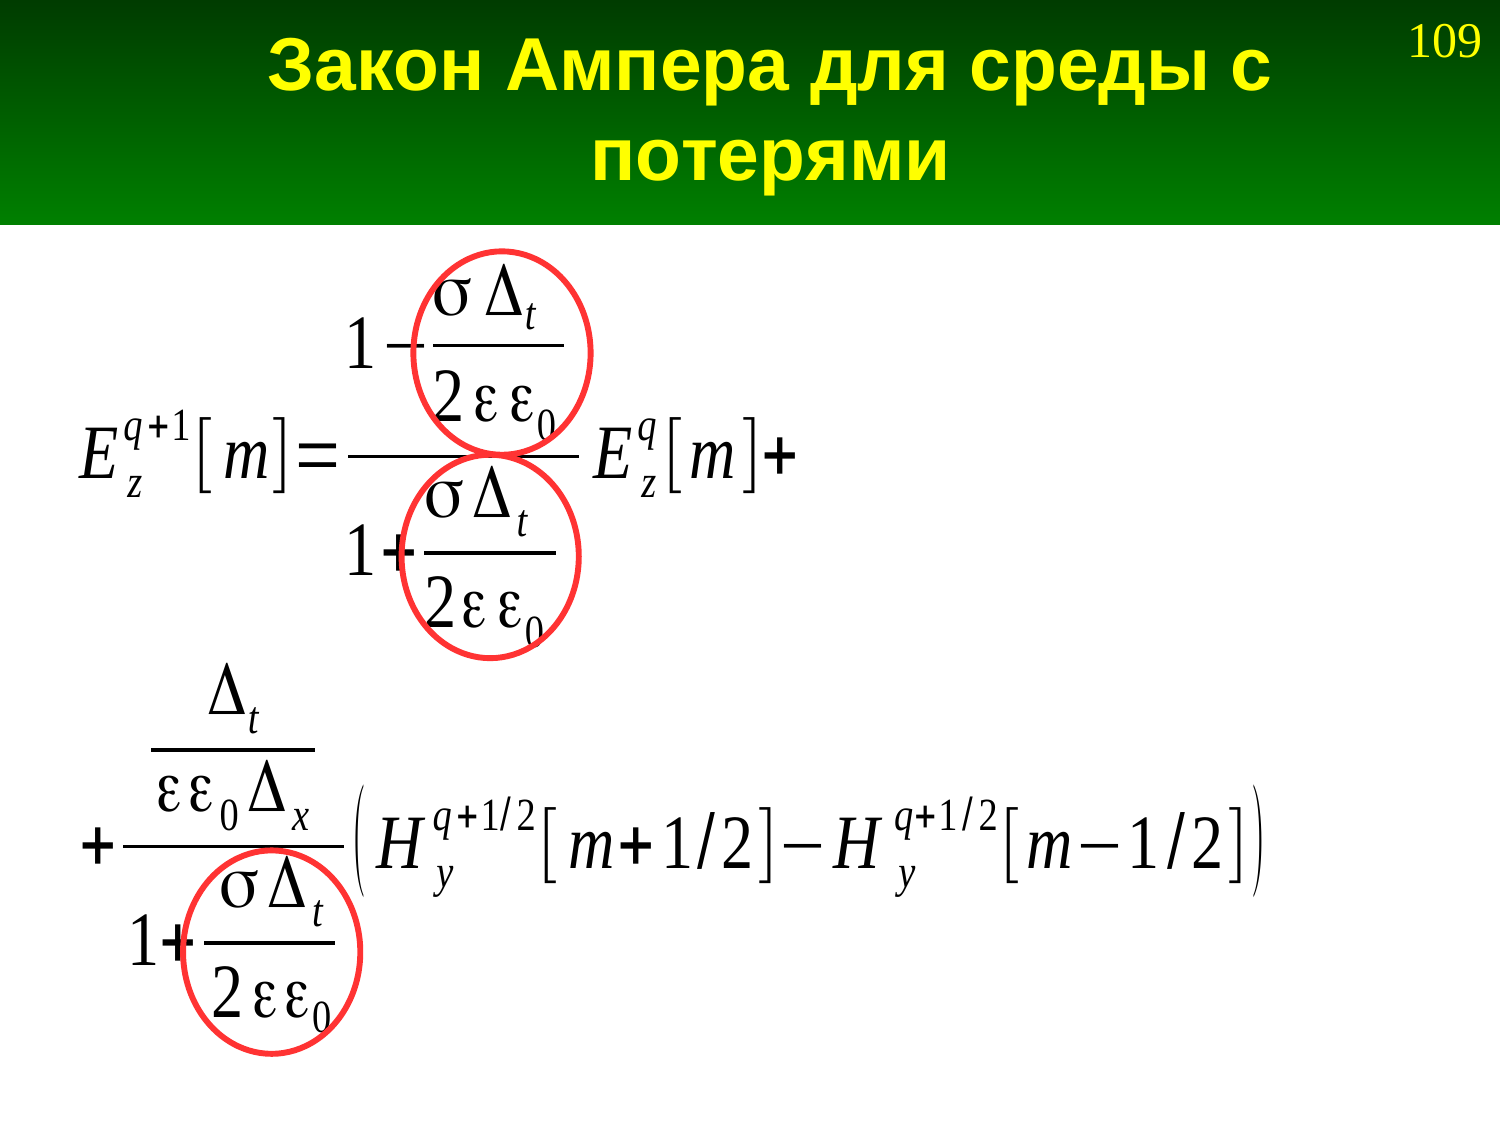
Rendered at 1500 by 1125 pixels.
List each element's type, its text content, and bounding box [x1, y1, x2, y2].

chart [187, 854, 357, 1045]
chart [59, 257, 1279, 1045]
title Закон Ампера для среды с потерями [100, 7, 1441, 204]
chart [417, 257, 587, 451]
chart [405, 458, 575, 655]
